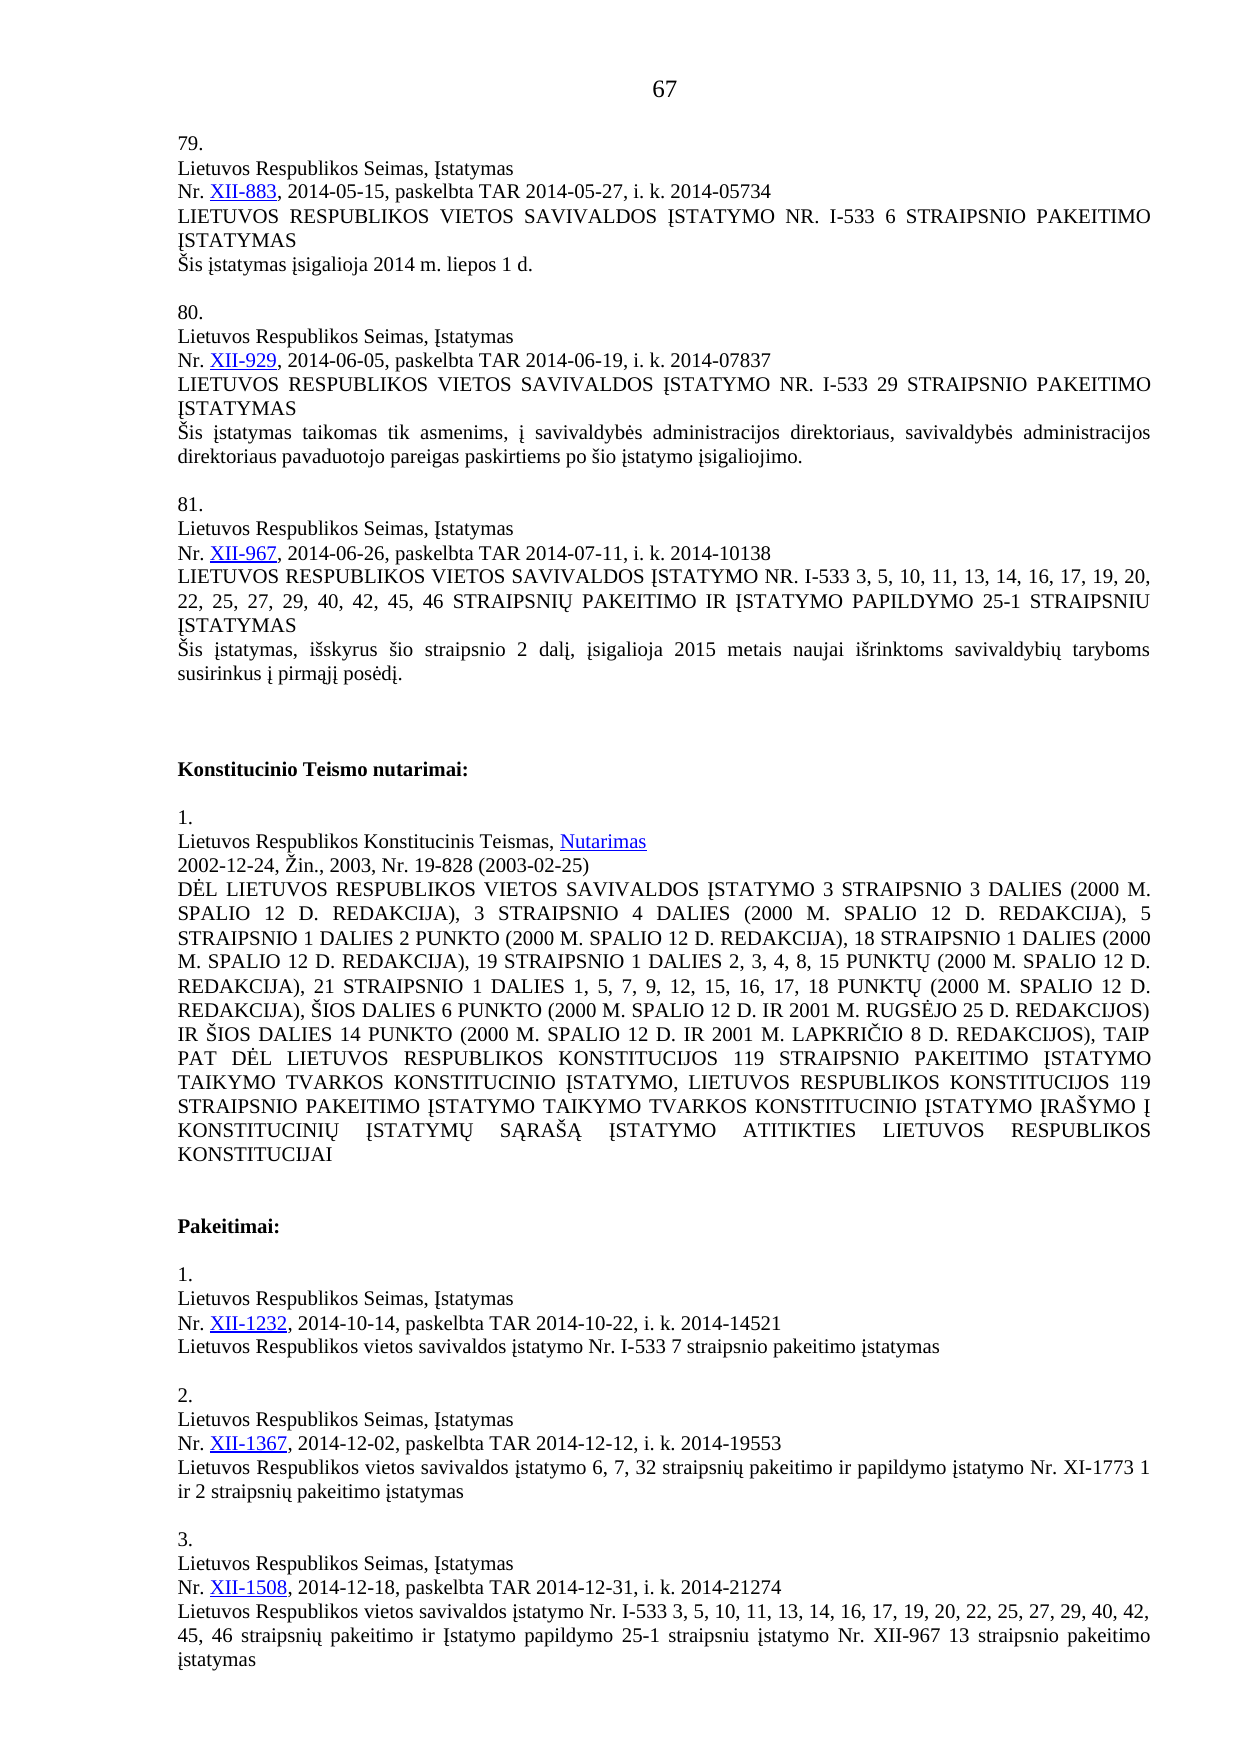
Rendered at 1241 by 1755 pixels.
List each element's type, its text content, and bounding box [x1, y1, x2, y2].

text Lietuvos Respublikos Seimas, Įstatymas [177, 155, 1152, 179]
text Lietuvos Respublikos vietos savivaldos įstatymo Nr. I-533 7 straipsnio pakeitimo įstatymas [177, 1334, 1152, 1358]
text Šis įstatymas taikomas tik asmenims, į savivaldybės administracijos direktoriaus, savivaldybės administracijos direktoriaus pavaduotojo pareigas paskirtiems po šio įstatymo įsigaliojimo. [177, 420, 1152, 468]
text DĖL LIETUVOS RESPUBLIKOS VIETOS SAVIVALDOS ĮSTATYMO 3 STRAIPSNIO 3 DALIES (2000 M. SPALIO 12 D. REDAKCIJA), 3 STRAIPSNIO 4 DALIES (2000 M. SPALIO 12 D. REDAKCIJA), 5 STRAIPSNIO 1 DALIES 2 PUNKTO (2000 M. SPALIO 12 D. REDAKCIJA), 18 STRAIPSNIO 1 DALIES (2000 M. SPALIO 12 D. REDAKCIJA), 19 STRAIPSNIO 1 DALIES 2, 3, 4, 8, 15 PUNKTŲ (2000 M. SPALIO 12 D. REDAKCIJA), 21 STRAIPSNIO 1 DALIES 1, 5, 7, 9, 12, 15, 16, 17, 18 PUNKTŲ (2000 M. SPALIO 12 D. REDAKCIJA), ŠIOS DALIES 6 PUNKTO (2000 M. SPALIO 12 D. IR 2001 M. RUGSĖJO 25 D. REDAKCIJOS) IR ŠIOS DALIES 14 PUNKTO (2000 M. SPALIO 12 D. IR 2001 M. LAPKRIČIO 8 D. REDAKCIJOS), TAIP PAT DĖL LIETUVOS RESPUBLIKOS KONSTITUCIJOS 119 STRAIPSNIO PAKEITIMO ĮSTATYMO TAIKYMO TVARKOS KONSTITUCINIO ĮSTATYMO, LIETUVOS RESPUBLIKOS KONSTITUCIJOS 119 STRAIPSNIO PAKEITIMO ĮSTATYMO TAIKYMO TVARKOS KONSTITUCINIO ĮSTATYMO ĮRAŠYMO Į KONSTITUCINIŲ ĮSTATYMŲ SĄRAŠĄ ĮSTATYMO ATITIKTIES LIETUVOS RESPUBLIKOS KONSTITUCIJAI [177, 877, 1152, 1166]
text Lietuvos Respublikos Konstitucinis Teismas, Nutarimas [177, 829, 1152, 853]
text Šis įstatymas, išskyrus šio straipsnio 2 dalį, įsigalioja 2015 metais naujai išrinktoms savivaldybių taryboms susirinkus į pirmąjį posėdį. [177, 637, 1152, 685]
text 3. [177, 1527, 1152, 1551]
text Lietuvos Respublikos vietos savivaldos įstatymo 6, 7, 32 straipsnių pakeitimo ir papildymo įstatymo Nr. XI-1773 1 ir 2 straipsnių pakeitimo įstatymas [177, 1455, 1152, 1503]
text Šis įstatymas įsigalioja 2014 m. liepos 1 d. [177, 252, 1152, 276]
text Pakeitimai: [177, 1214, 1152, 1238]
text 2. [177, 1383, 1152, 1407]
text Lietuvos Respublikos Seimas, Įstatymas [177, 1407, 1152, 1431]
text Lietuvos Respublikos Seimas, Įstatymas [177, 516, 1152, 540]
text 1. [177, 805, 1152, 829]
text LIETUVOS RESPUBLIKOS VIETOS SAVIVALDOS ĮSTATYMO NR. I-533 3, 5, 10, 11, 13, 14, 16, 17, 19, 20, 22, 25, 27, 29, 40, 42, 45, 46 STRAIPSNIŲ PAKEITIMO IR ĮSTATYMO PAPILDYMO 25-1 STRAIPSNIU ĮSTATYMAS [177, 564, 1152, 637]
text 79. [177, 131, 1152, 155]
text Lietuvos Respublikos Seimas, Įstatymas [177, 324, 1152, 348]
text LIETUVOS RESPUBLIKOS VIETOS SAVIVALDOS ĮSTATYMO NR. I-533 6 STRAIPSNIO PAKEITIMO ĮSTATYMAS [177, 203, 1152, 252]
text 80. [177, 300, 1152, 324]
text Lietuvos Respublikos Seimas, Įstatymas [177, 1551, 1152, 1575]
text Nr. XII-1367, 2014-12-02, paskelbta TAR 2014-12-12, i. k. 2014-19553 [177, 1431, 1152, 1455]
text Nr. XII-883, 2014-05-15, paskelbta TAR 2014-05-27, i. k. 2014-05734 [177, 179, 1152, 203]
text Konstitucinio Teismo nutarimai: [177, 757, 1152, 781]
text Nr. XII-929, 2014-06-05, paskelbta TAR 2014-06-19, i. k. 2014-07837 [177, 348, 1152, 372]
text Nr. XII-1508, 2014-12-18, paskelbta TAR 2014-12-31, i. k. 2014-21274 [177, 1575, 1152, 1599]
text Nr. XII-1232, 2014-10-14, paskelbta TAR 2014-10-22, i. k. 2014-14521 [177, 1310, 1152, 1334]
text Lietuvos Respublikos Seimas, Įstatymas [177, 1286, 1152, 1310]
text Nr. XII-967, 2014-06-26, paskelbta TAR 2014-07-11, i. k. 2014-10138 [177, 540, 1152, 564]
text Lietuvos Respublikos vietos savivaldos įstatymo Nr. I-533 3, 5, 10, 11, 13, 14, 16, 17, 19, 20, 22, 25, 27, 29, 40, 42, 45, 46 straipsnių pakeitimo ir Įstatymo papildymo 25-1 straipsniu įstatymo Nr. XII-967 13 straipsnio pakeitimo įstatymas [177, 1599, 1152, 1671]
text 2002-12-24, Žin., 2003, Nr. 19-828 (2003-02-25) [177, 853, 1152, 877]
text LIETUVOS RESPUBLIKOS VIETOS SAVIVALDOS ĮSTATYMO NR. I-533 29 STRAIPSNIO PAKEITIMO ĮSTATYMAS [177, 372, 1152, 420]
text 1. [177, 1262, 1152, 1286]
text 81. [177, 492, 1152, 516]
